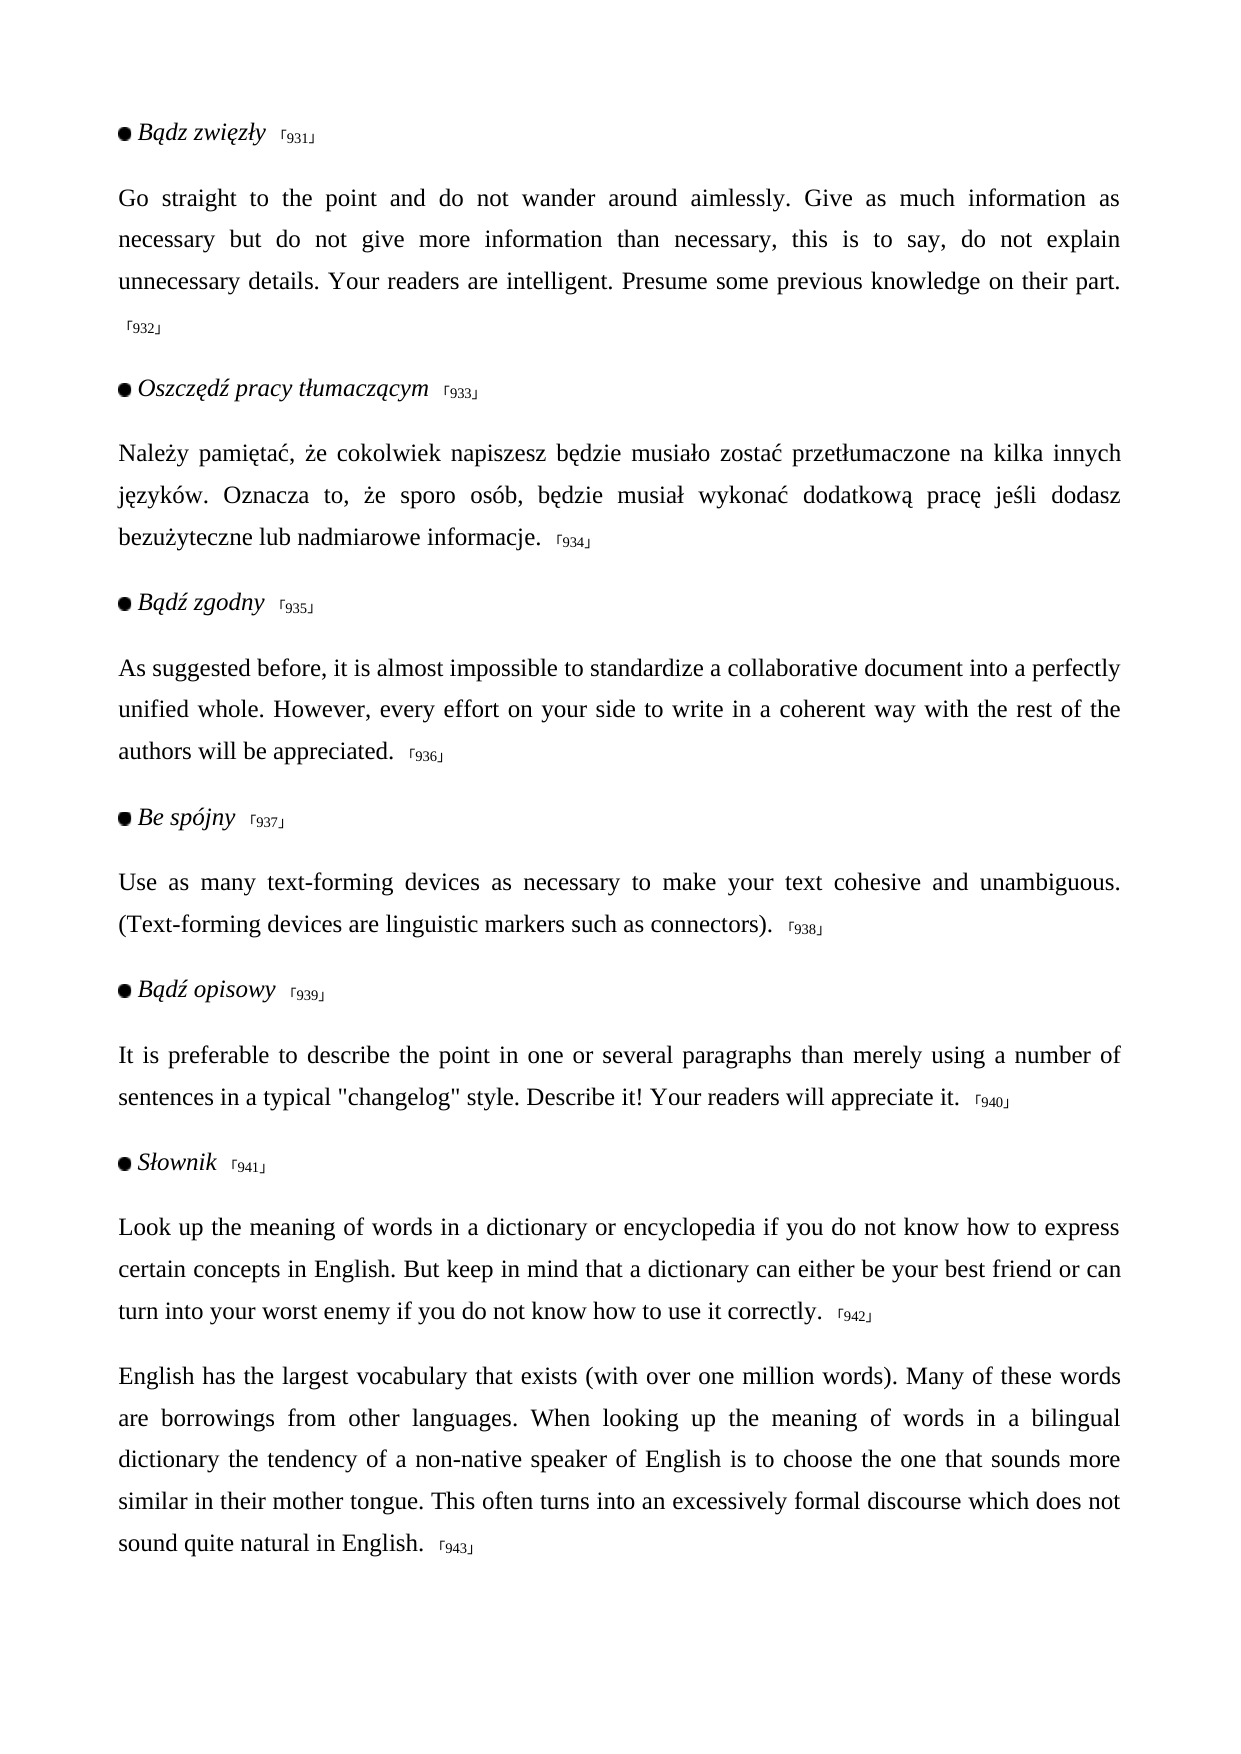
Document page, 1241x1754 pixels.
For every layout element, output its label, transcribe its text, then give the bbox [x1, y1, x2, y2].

text As suggested before, it is almost impossible to standardize a collaborative document into a perfectly unified whole. However, every effort on your side to write in a coherent way with the rest of the authors will be appreciated. 「936」 [118, 654, 1122, 765]
picture [118, 1157, 132, 1171]
picture [118, 383, 132, 397]
text Bądź zgodny 「935」 [118, 588, 1122, 616]
text It is preferable to describe the point in one or several paragraphs than merely using a number of sentences in a typical "changelog" style. Describe it! Your readers will appreciate it. 「940」 [118, 1041, 1122, 1110]
text English has the largest vocabulary that exists (with over one million words). Many of these words are borrowings from other languages. When looking up the meaning of words in a bilingual dictionary the tendency of a non-native speaker of English is to choose the one that sounds more similar in their mother tongue. This often turns into an excessively formal discourse which does not sound quite natural in English. 「943」 [118, 1362, 1122, 1557]
text Należy pamiętać, że cokolwiek napiszesz będzie musiało zostać przetłumaczone na kilka innych języków. Oznacza to, że sporo osób, będzie musiał wykonać dodatkową pracę jeśli dodasz bezużyteczne lub nadmiarowe informacje. 「934」 [118, 439, 1122, 551]
picture [118, 127, 132, 141]
text Look up the meaning of words in a dictionary or encyclopedia if you do not know how to express certain concepts in English. But keep in mind that a dictionary can either be your best friend or can turn into your worst enemy if you do not know how to use it correctly. 「942」 [118, 1213, 1122, 1325]
text Bądź opisowy 「939」 [118, 975, 1122, 1003]
text Oszczędź pracy tłumaczącym 「933」 [118, 374, 1122, 402]
picture [118, 984, 132, 998]
text Słownik 「941」 [118, 1148, 1122, 1176]
picture [118, 597, 132, 611]
text Go straight to the point and do not wander around aimlessly. Give as much information as necessary but do not give more information than necessary, this is to say, do not explain unnecessary details. Your readers are intelligent. Presume some previous knowledge on their part. 「932」 [118, 184, 1122, 336]
text Be spójny 「937」 [118, 802, 1122, 831]
picture [118, 812, 132, 826]
text Bądz zwięzły 「931」 [118, 118, 1122, 146]
text Use as many text-forming devices as necessary to make your text cohesive and unambiguous. (Text-forming devices are linguistic markers such as connectors). 「938」 [118, 868, 1122, 938]
